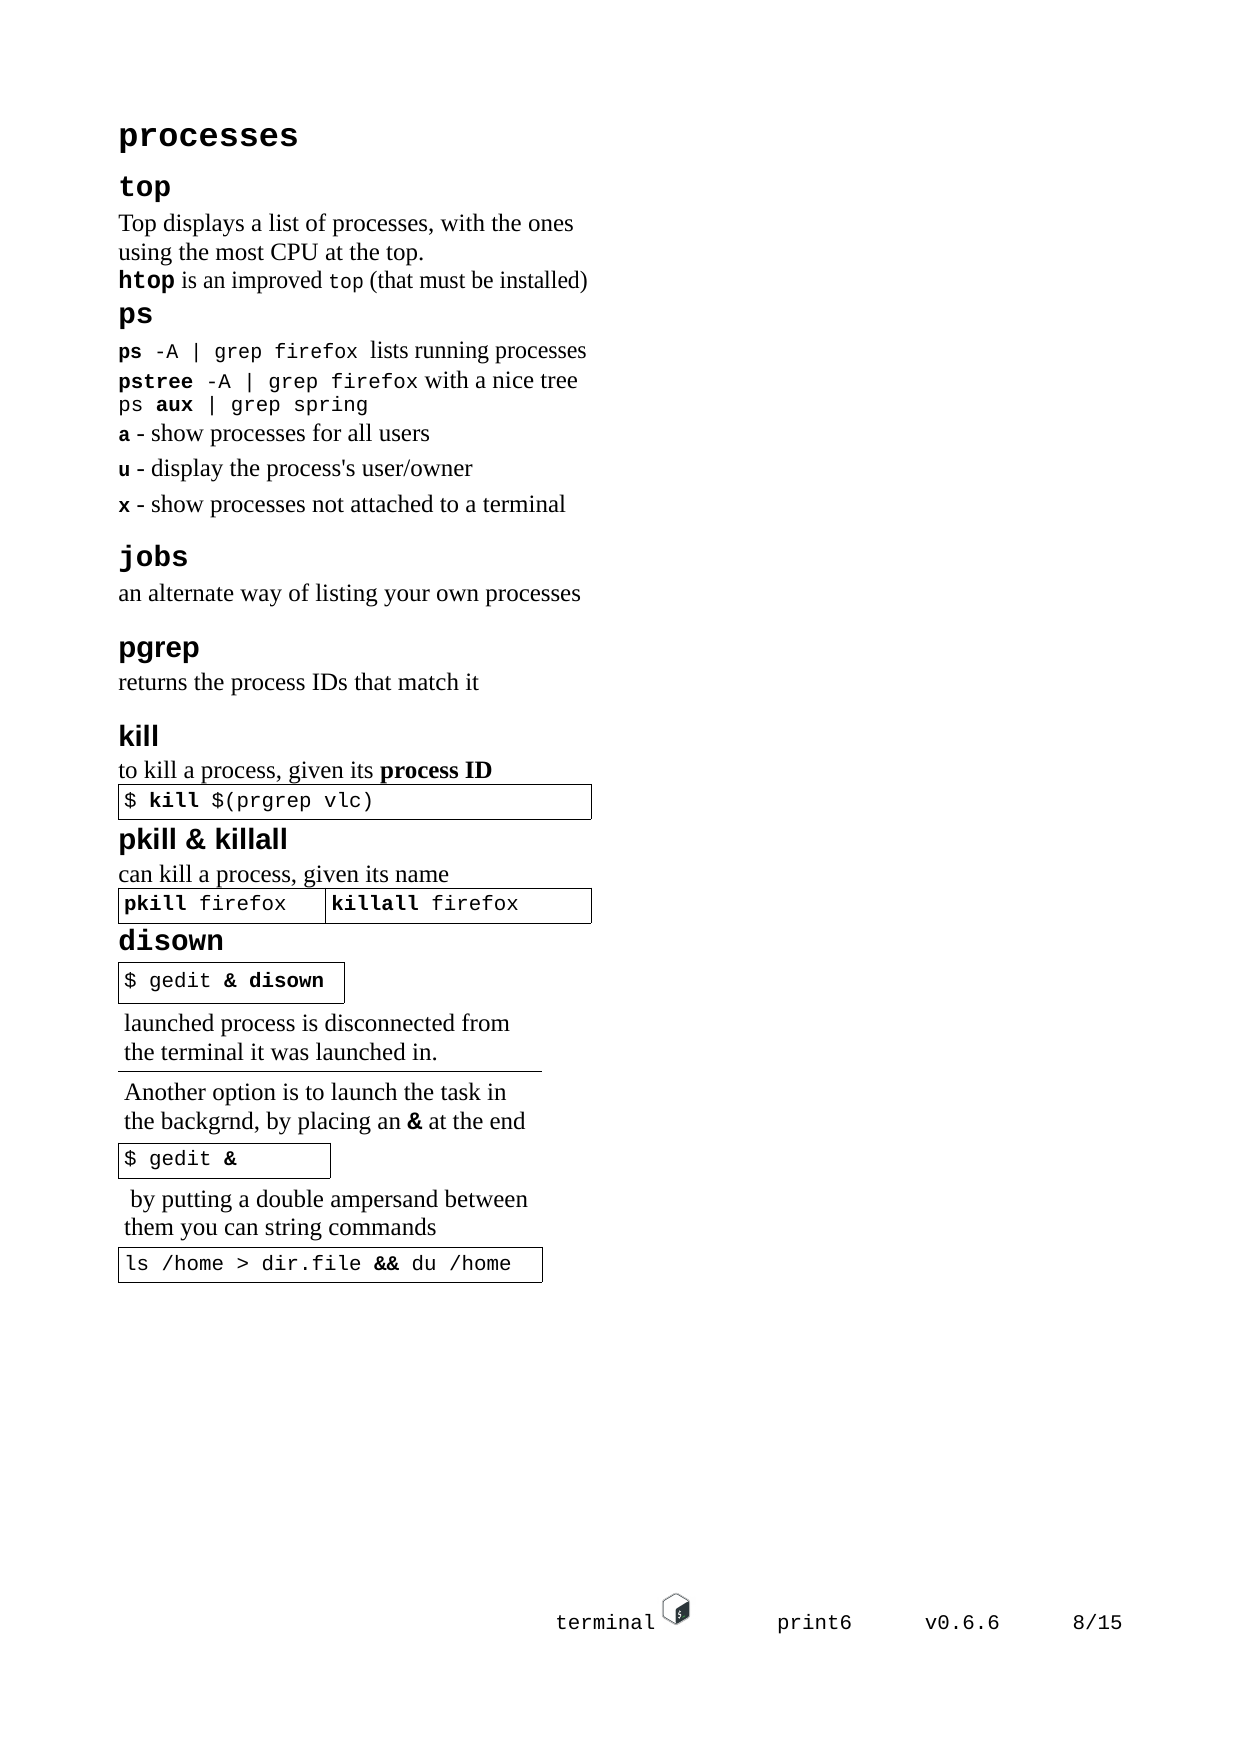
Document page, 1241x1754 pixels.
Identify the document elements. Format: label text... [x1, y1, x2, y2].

table_header pkill firefox [119, 889, 325, 923]
table_cell ls /home > dir.file && du /home [119, 1248, 542, 1282]
text returns the process IDs that match it [118, 667, 591, 695]
table_header killall firefox [326, 889, 591, 923]
table_header [345, 962, 542, 1002]
table_cell by putting a double ampersand between them you can string commands [118, 1178, 542, 1247]
text ps aux | grep spring [118, 394, 591, 418]
text Top displays a list of processes, with the ones using the most CPU at the top. [118, 208, 591, 265]
table_cell [331, 1143, 542, 1178]
table_cell $ gedit & [119, 1144, 330, 1178]
text can kill a process, given its name [118, 859, 591, 888]
subtitle top [118, 172, 591, 205]
text htop is an improved top (that must be installed) [118, 265, 591, 296]
table_header $ gedit & disown [119, 963, 344, 1002]
subtitle pkill & killall [118, 822, 591, 856]
table_header $ kill $(prgrep vlc) [119, 785, 591, 819]
subtitle jobs [118, 542, 591, 575]
text to kill a process, given its process ID [118, 755, 591, 784]
text pstree -A | grep firefox with a nice tree [118, 365, 591, 394]
subtitle ps [118, 299, 591, 332]
text ps -A | grep firefox lists running processes [118, 335, 591, 365]
table_cell launched process is disconnected from the terminal it was launched in. [118, 1003, 542, 1071]
subtitle kill [118, 718, 591, 752]
picture [655, 1588, 697, 1630]
text an alternate way of listing your own processes [118, 578, 591, 607]
subtitle disown [118, 926, 591, 959]
subtitle processes [118, 118, 591, 156]
subtitle pgrep [118, 630, 591, 664]
text a - show processes for all users u - display the process's user/owner x - show processes not attached to a terminal [118, 418, 591, 518]
table_cell Another option is to launch the task in the backgrnd, by placing an & at the end [118, 1072, 542, 1143]
